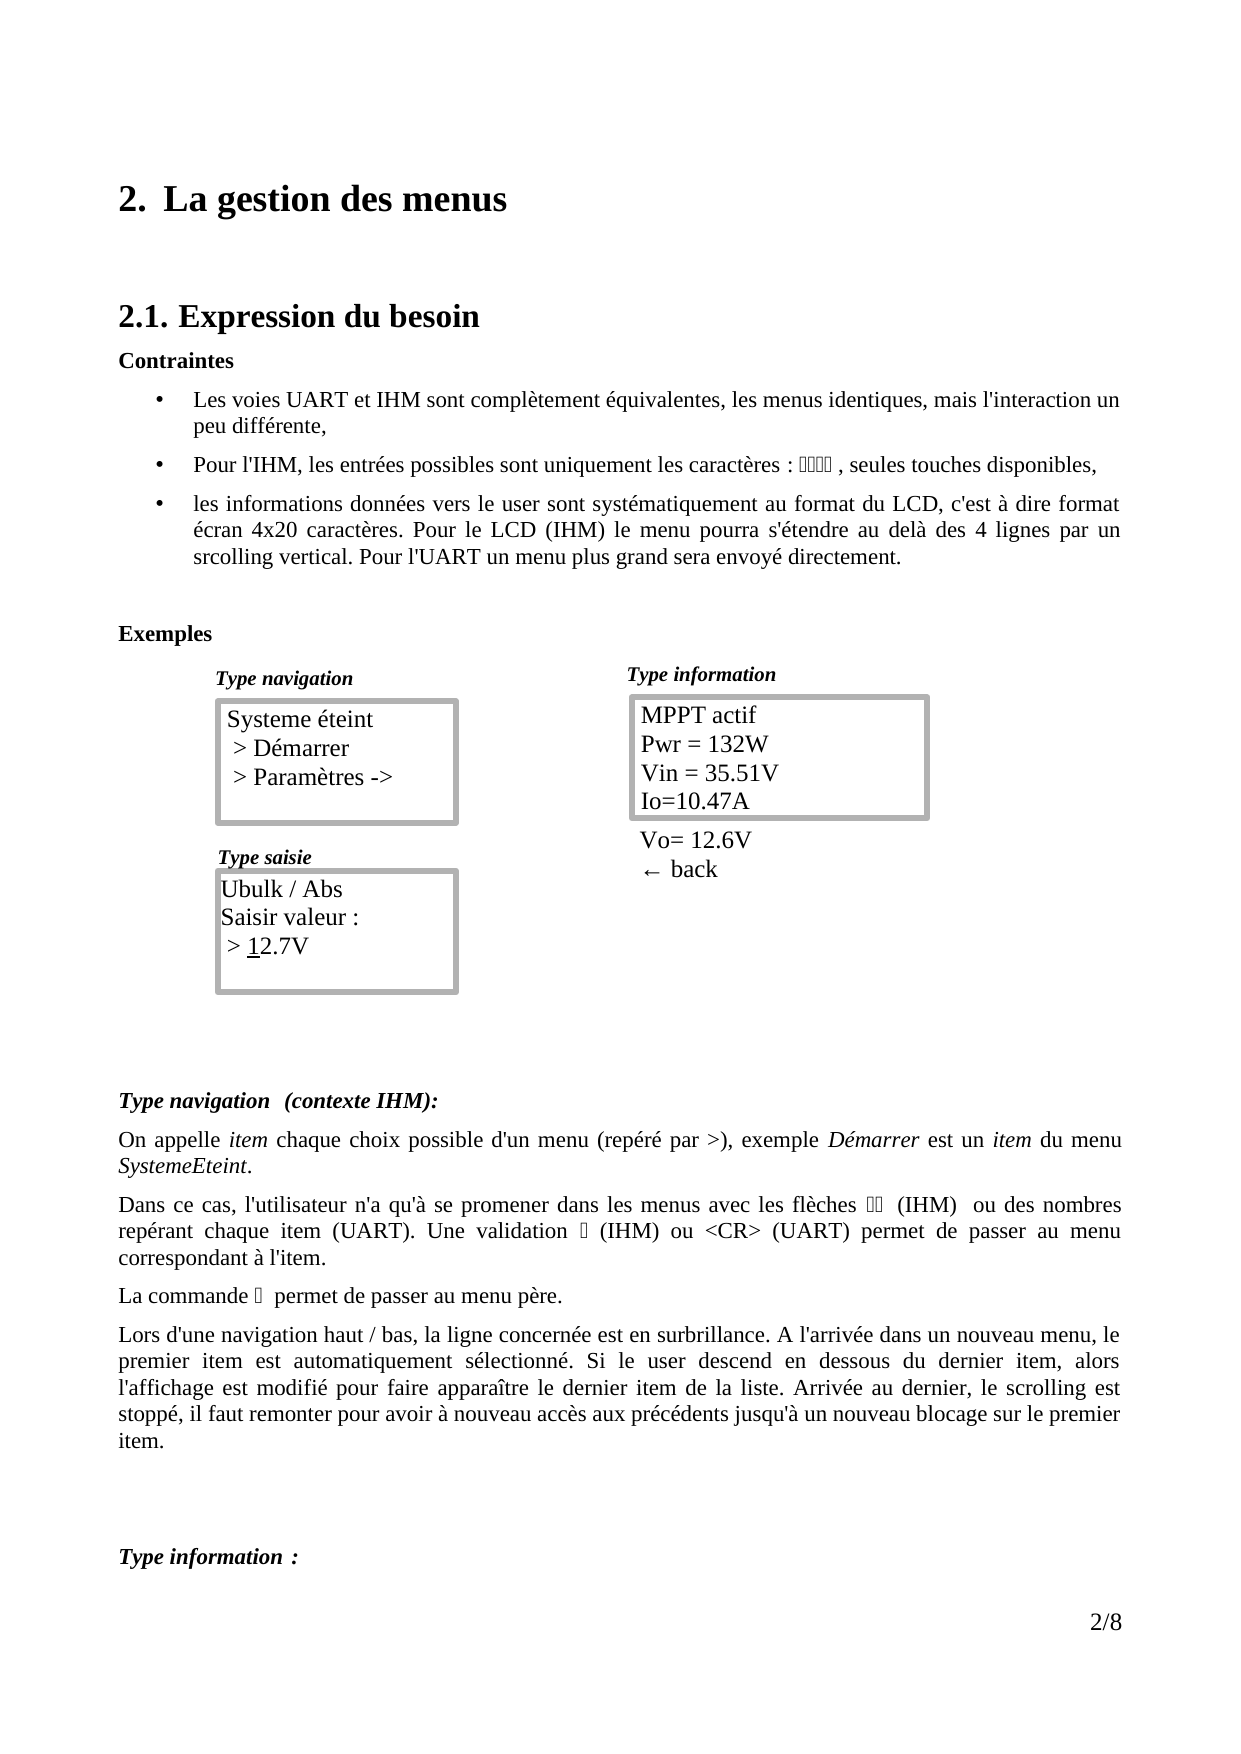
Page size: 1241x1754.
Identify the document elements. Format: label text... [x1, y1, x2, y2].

list Les voies UART et IHM sont complètement équivalentes, les menus identiques, mais l'interaction un peu différente, [156, 386, 1122, 439]
text Lors d'une navigation haut / bas, la ligne concernée est en surbrillance. A l'arrivée dans un nouveau menu, le premier item est automatiquement sélectionné. Si le user descend en dessous du dernier item, alors l'affichage est modifié pour faire apparaître le dernier item de la liste. Arrivée au dernier, le scrolling est stoppé, il faut remonter pour avoir à nouveau accès aux précédents jusqu'à un nouveau blocage sur le premier item. [118, 1321, 1122, 1453]
list Pour l'IHM, les entrées possibles sont uniquement les caractères :  , seules touches disponibles, [156, 451, 1122, 478]
text Type information : [118, 1543, 1122, 1569]
text Dans ce cas, l'utilisateur n'a qu'à se promener dans les menus avec les flèches  (IHM) ou des nombres repérant chaque item (UART). Une validation  (IHM) ou <CR> (UART) permet de passer au menu correspondant à l'item. [118, 1191, 1122, 1270]
text La commande  permet de passer au menu père. [118, 1282, 1122, 1309]
list les informations données vers le user sont systématiquement au format du LCD, c'est à dire format écran 4x20 caractères. Pour le LCD (IHM) le menu pourra s'étendre au delà des 4 lignes par un srcolling vertical. Pour l'UART un menu plus grand sera envoyé directement. [156, 490, 1122, 569]
subtitle Expression du besoin [118, 296, 1122, 335]
text Exemples [118, 621, 1122, 647]
subtitle La gestion des menus [118, 176, 1122, 220]
text Type navigation (contexte IHM): [118, 1087, 1122, 1113]
text On appelle item chaque choix possible d'un menu (repéré par >), exemple Démarrer est un item du menu SystemeEteint. [118, 1126, 1122, 1178]
text Contraintes [118, 347, 1122, 373]
